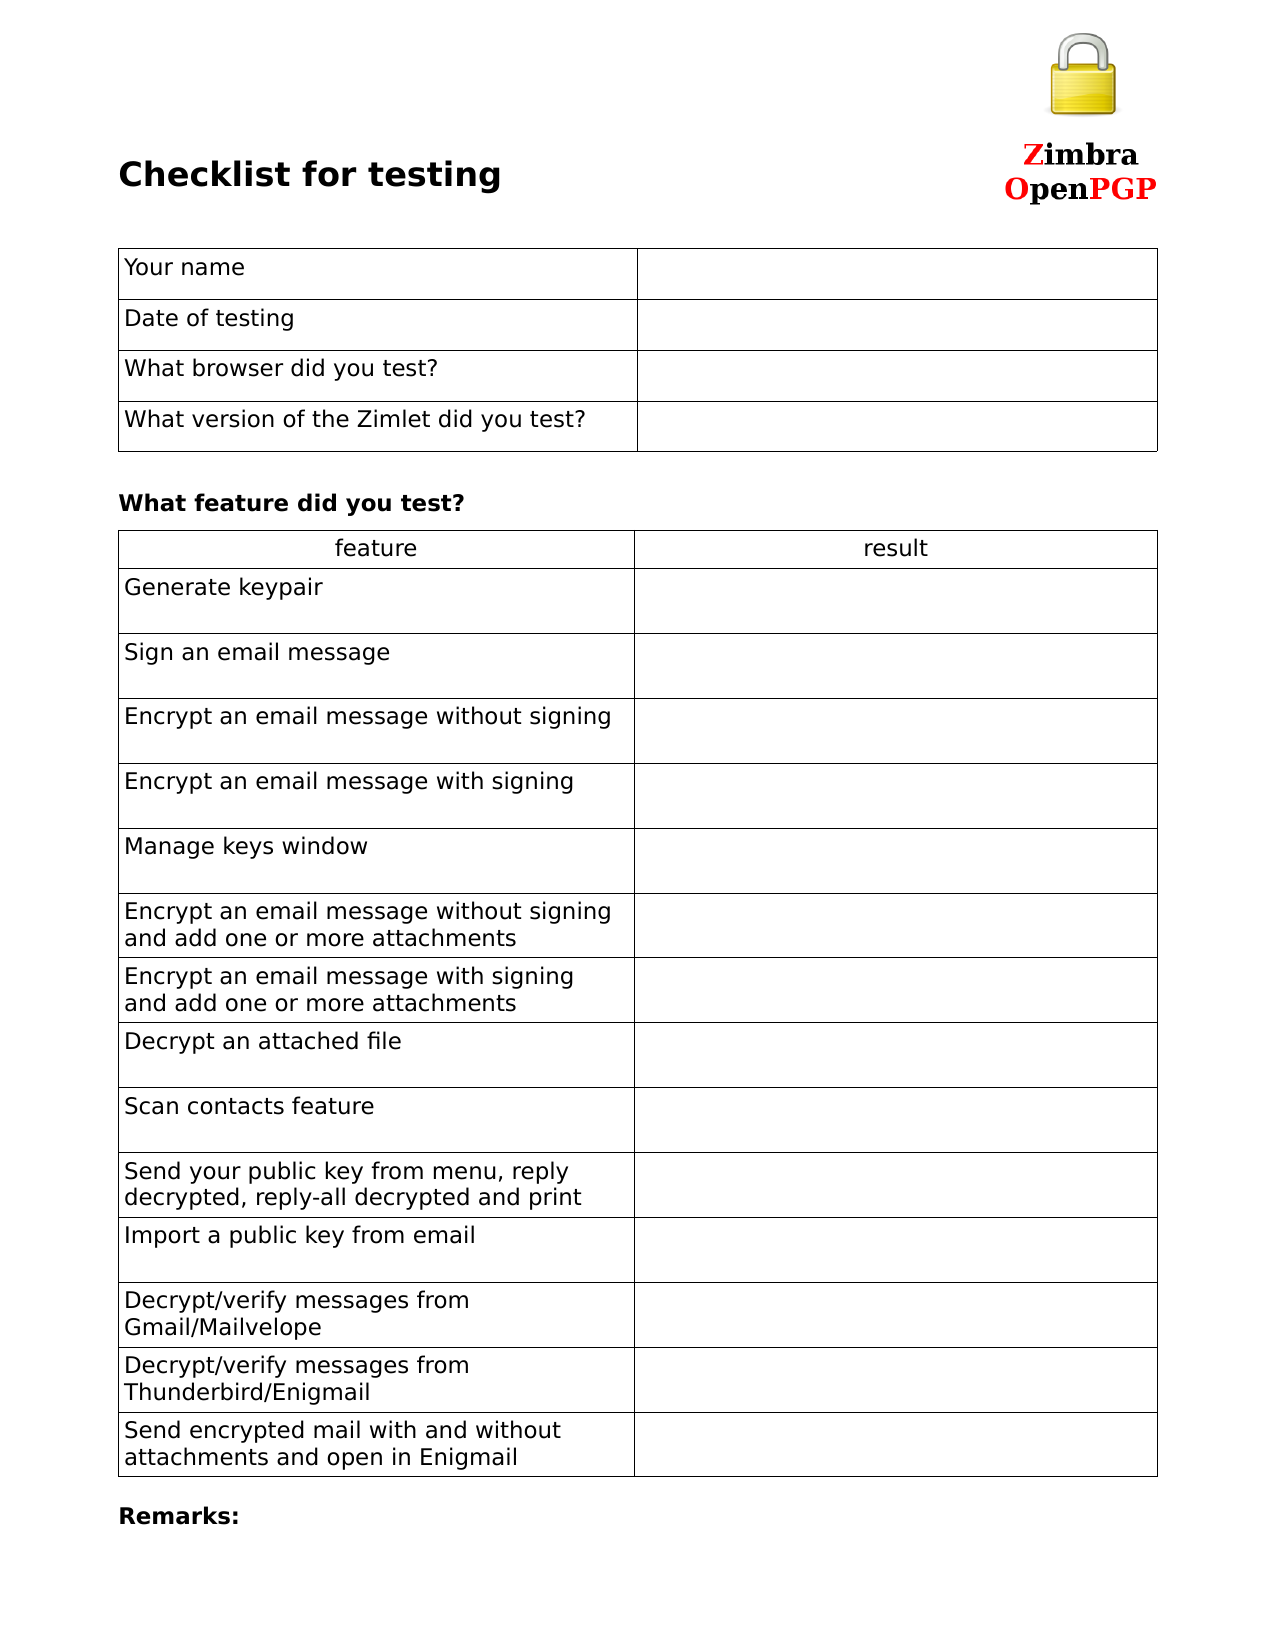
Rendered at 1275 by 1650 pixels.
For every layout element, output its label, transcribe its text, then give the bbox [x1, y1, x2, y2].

subtitle Checklist for testing [118, 155, 1004, 194]
table_cell Decrypt/verify messages from Thunderbird/Enigmail [119, 1348, 634, 1412]
table_cell [635, 1218, 1157, 1282]
table_cell Encrypt an email message without signing [119, 699, 634, 763]
table_cell [635, 1023, 1157, 1087]
table_cell [635, 1413, 1157, 1476]
table_cell [635, 634, 1157, 698]
table_cell [635, 1348, 1157, 1412]
table_cell Decrypt/verify messages from Gmail/Mailvelope [119, 1283, 634, 1347]
table_cell [635, 569, 1157, 633]
table_cell Send your public key from menu, reply decrypted, reply-all decrypted and print [119, 1153, 634, 1217]
table_cell [638, 300, 1157, 350]
table_cell [635, 1088, 1157, 1152]
table_cell Sign an email message [119, 634, 634, 698]
table_header result [635, 531, 1157, 568]
table_cell Manage keys window [119, 829, 634, 892]
table_cell Encrypt an email message with signing [119, 764, 634, 827]
table_cell Scan contacts feature [119, 1088, 634, 1152]
table_cell Encrypt an email message without signing and add one or more attachments [119, 894, 634, 957]
table_cell [635, 699, 1157, 763]
table_cell Send encrypted mail with and without attachments and open in Enigmail [119, 1413, 634, 1476]
text What feature did you test? [118, 491, 1157, 517]
table_cell What version of the Zimlet did you test? [119, 402, 637, 451]
table_cell [635, 894, 1157, 957]
table_header Your name [119, 249, 637, 299]
table_header [638, 249, 1157, 299]
table_cell [635, 1153, 1157, 1217]
table_cell [635, 958, 1157, 1022]
table_cell [635, 829, 1157, 892]
table_cell Encrypt an email message with signing and add one or more attachments [119, 958, 634, 1022]
table_cell Date of testing [119, 300, 637, 350]
table_cell [638, 402, 1157, 451]
picture [1004, 32, 1157, 205]
table_header feature [119, 531, 634, 568]
table_cell [635, 1283, 1157, 1347]
table_cell Decrypt an attached file [119, 1023, 634, 1087]
table_cell Import a public key from email [119, 1218, 634, 1282]
table_cell Generate keypair [119, 569, 634, 633]
table_cell What browser did you test? [119, 351, 637, 401]
table_cell [635, 764, 1157, 827]
text Remarks: [118, 1477, 1157, 1530]
table_cell [638, 351, 1157, 401]
